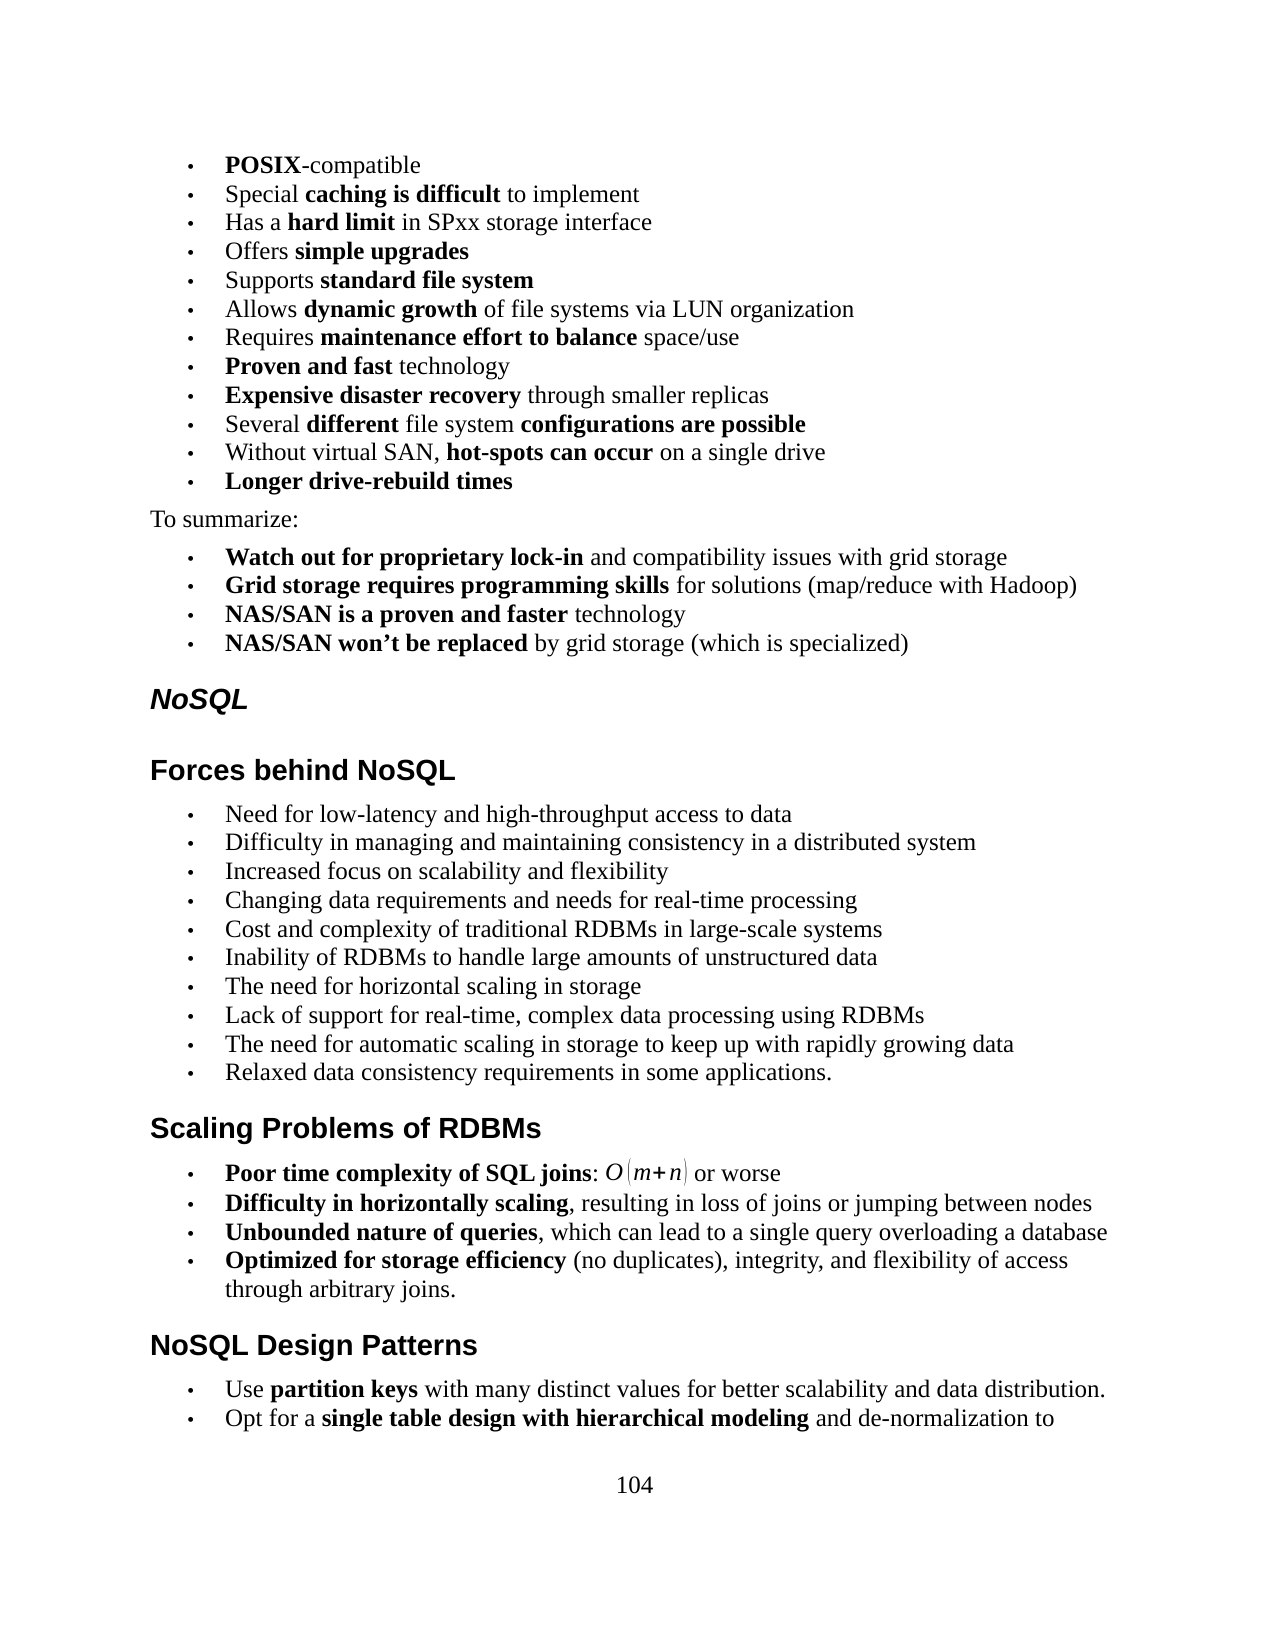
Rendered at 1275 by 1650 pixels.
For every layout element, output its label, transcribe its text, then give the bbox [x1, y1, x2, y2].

list Watch out for proprietary lock-in and compatibility issues with grid storage [187, 542, 1125, 570]
list Has a hard limit in SPxx storage interface [187, 207, 1125, 236]
list Longer drive-rebuild times [187, 466, 1125, 495]
list Inability of RDBMs to handle large amounts of unstructured data [187, 942, 1125, 971]
list Lack of support for real-time, complex data processing using RDBMs [187, 1000, 1125, 1029]
list Difficulty in horizontally scaling, resulting in loss of joins or jumping between nodes [187, 1188, 1125, 1217]
subtitle Scaling Problems of RDBMs [150, 1111, 1125, 1145]
list Use partition keys with many distinct values for better scalability and data distribution. [187, 1374, 1125, 1403]
list Several different file system configurations are possible [187, 409, 1125, 437]
list The need for horizontal scaling in storage [187, 971, 1125, 1000]
list Increased focus on scalability and flexibility [187, 856, 1125, 885]
list Poor time complexity of SQL joins: or worse [187, 1157, 1125, 1188]
list Relaxed data consistency requirements in some applications. [187, 1057, 1125, 1086]
list Expensive disaster recovery through smaller replicas [187, 380, 1125, 409]
subtitle NoSQL [150, 682, 1125, 715]
list Without virtual SAN, hot-spots can occur on a single drive [187, 437, 1125, 466]
list Opt for a single table design with hierarchical modeling and de-normalization to [187, 1403, 1125, 1431]
list Offers simple upgrades [187, 236, 1125, 265]
list The need for automatic scaling in storage to keep up with rapidly growing data [187, 1029, 1125, 1057]
list Proven and fast technology [187, 351, 1125, 380]
list NAS/SAN won’t be replaced by grid storage (which is specialized) [187, 628, 1125, 657]
list Difficulty in managing and maintaining consistency in a distributed system [187, 827, 1125, 856]
list Cost and complexity of traditional RDBMs in large-scale systems [187, 914, 1125, 942]
list Unbounded nature of queries, which can lead to a single query overloading a database [187, 1217, 1125, 1245]
list Need for low-latency and high-throughput access to data [187, 799, 1125, 827]
list Optimized for storage efficiency (no duplicates), integrity, and flexibility of access through arbitrary joins. [187, 1245, 1125, 1303]
subtitle Forces behind NoSQL [150, 753, 1125, 786]
list Requires maintenance effort to balance space/use [187, 322, 1125, 351]
list Special caching is difficult to implement [187, 179, 1125, 207]
subtitle NoSQL Design Patterns [150, 1328, 1125, 1361]
list Grid storage requires programming skills for solutions (map/reduce with Hadoop) [187, 570, 1125, 599]
list POSIX-compatible [187, 150, 1125, 179]
list NAS/SAN is a proven and faster technology [187, 599, 1125, 628]
list Supports standard file system [187, 265, 1125, 294]
list Allows dynamic growth of file systems via LUN organization [187, 294, 1125, 322]
list Changing data requirements and needs for real-time processing [187, 885, 1125, 914]
text To summarize: [150, 504, 1125, 533]
